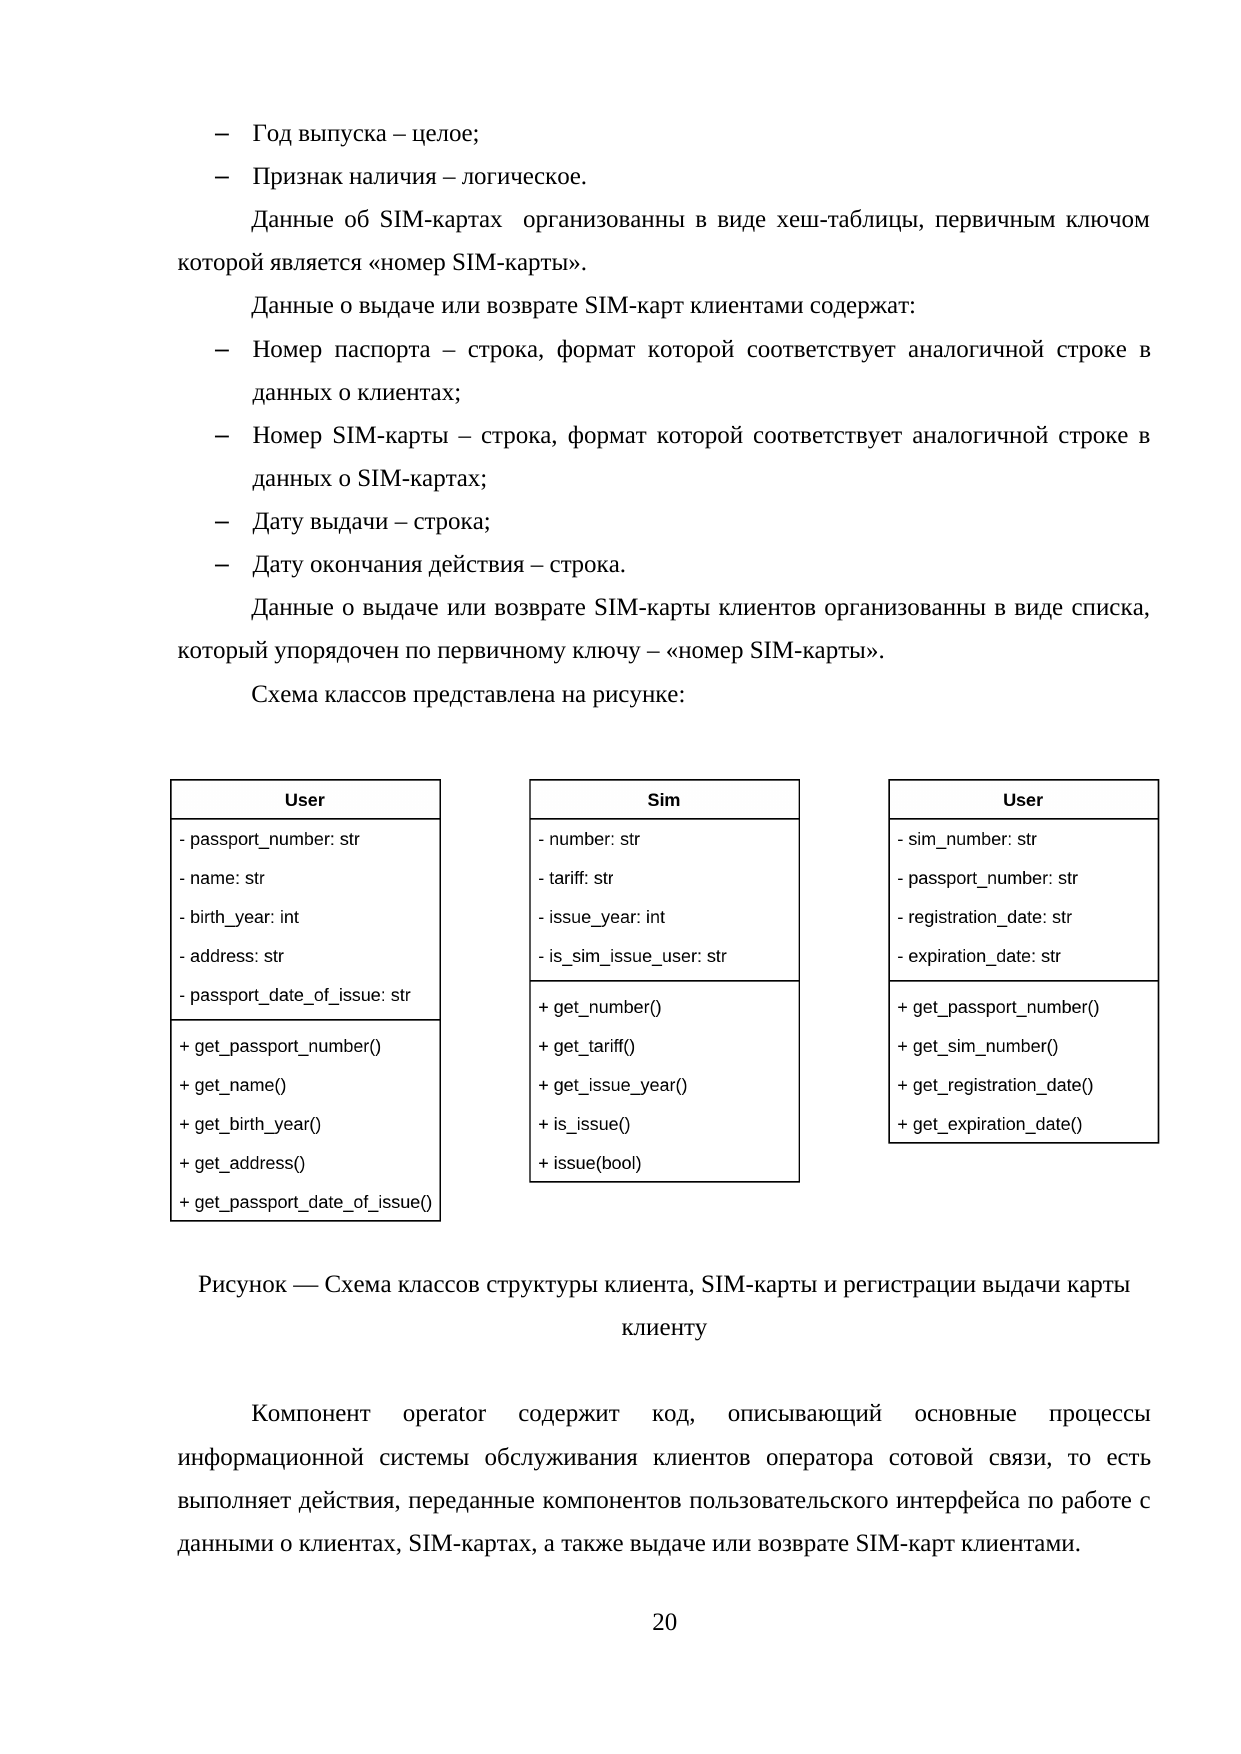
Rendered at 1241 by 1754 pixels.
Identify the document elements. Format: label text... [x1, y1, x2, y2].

list Дату окончания действия – строка. [215, 549, 1152, 578]
list Номер паспорта – строка, формат которой соответствует аналогичной строке в данных о клиентах; [215, 334, 1152, 406]
list Номер SIM-карты – строка, формат которой соответствует аналогичной строке в данных о SIM-картах; [215, 420, 1152, 492]
text Данные об SIM-картах организованны в виде хеш-таблицы, первичным ключом которой является «номер SIM-карты». [177, 204, 1152, 276]
text Схема классов представлена на рисунке: [177, 679, 1152, 707]
text Рисунок — Схема классов структуры клиента, SIM-карты и регистрации выдачи карты клиенту [177, 1241, 1152, 1341]
list Год выпуска – целое; [215, 118, 1152, 147]
text Данные о выдаче или возврате SIM-карт клиентами содержат: [177, 291, 1152, 319]
list Дату выдачи – строка; [215, 506, 1152, 535]
list Признак наличия – логическое. [215, 161, 1152, 190]
text Компонент operator содержит код, описывающий основные процессы информационной системы обслуживания клиентов оператора сотовой связи, то есть выполняет действия, переданные компонентов пользовательского интерфейса по работе с данными о клиентах, SIM-картах, а также выдаче или возврате SIM-карт клиентами. [177, 1398, 1152, 1557]
picture [155, 765, 1174, 1241]
text Данные о выдаче или возврате SIM-карты клиентов организованны в виде списка, который упорядочен по первичному ключу – «номер SIM-карты». [177, 592, 1152, 664]
